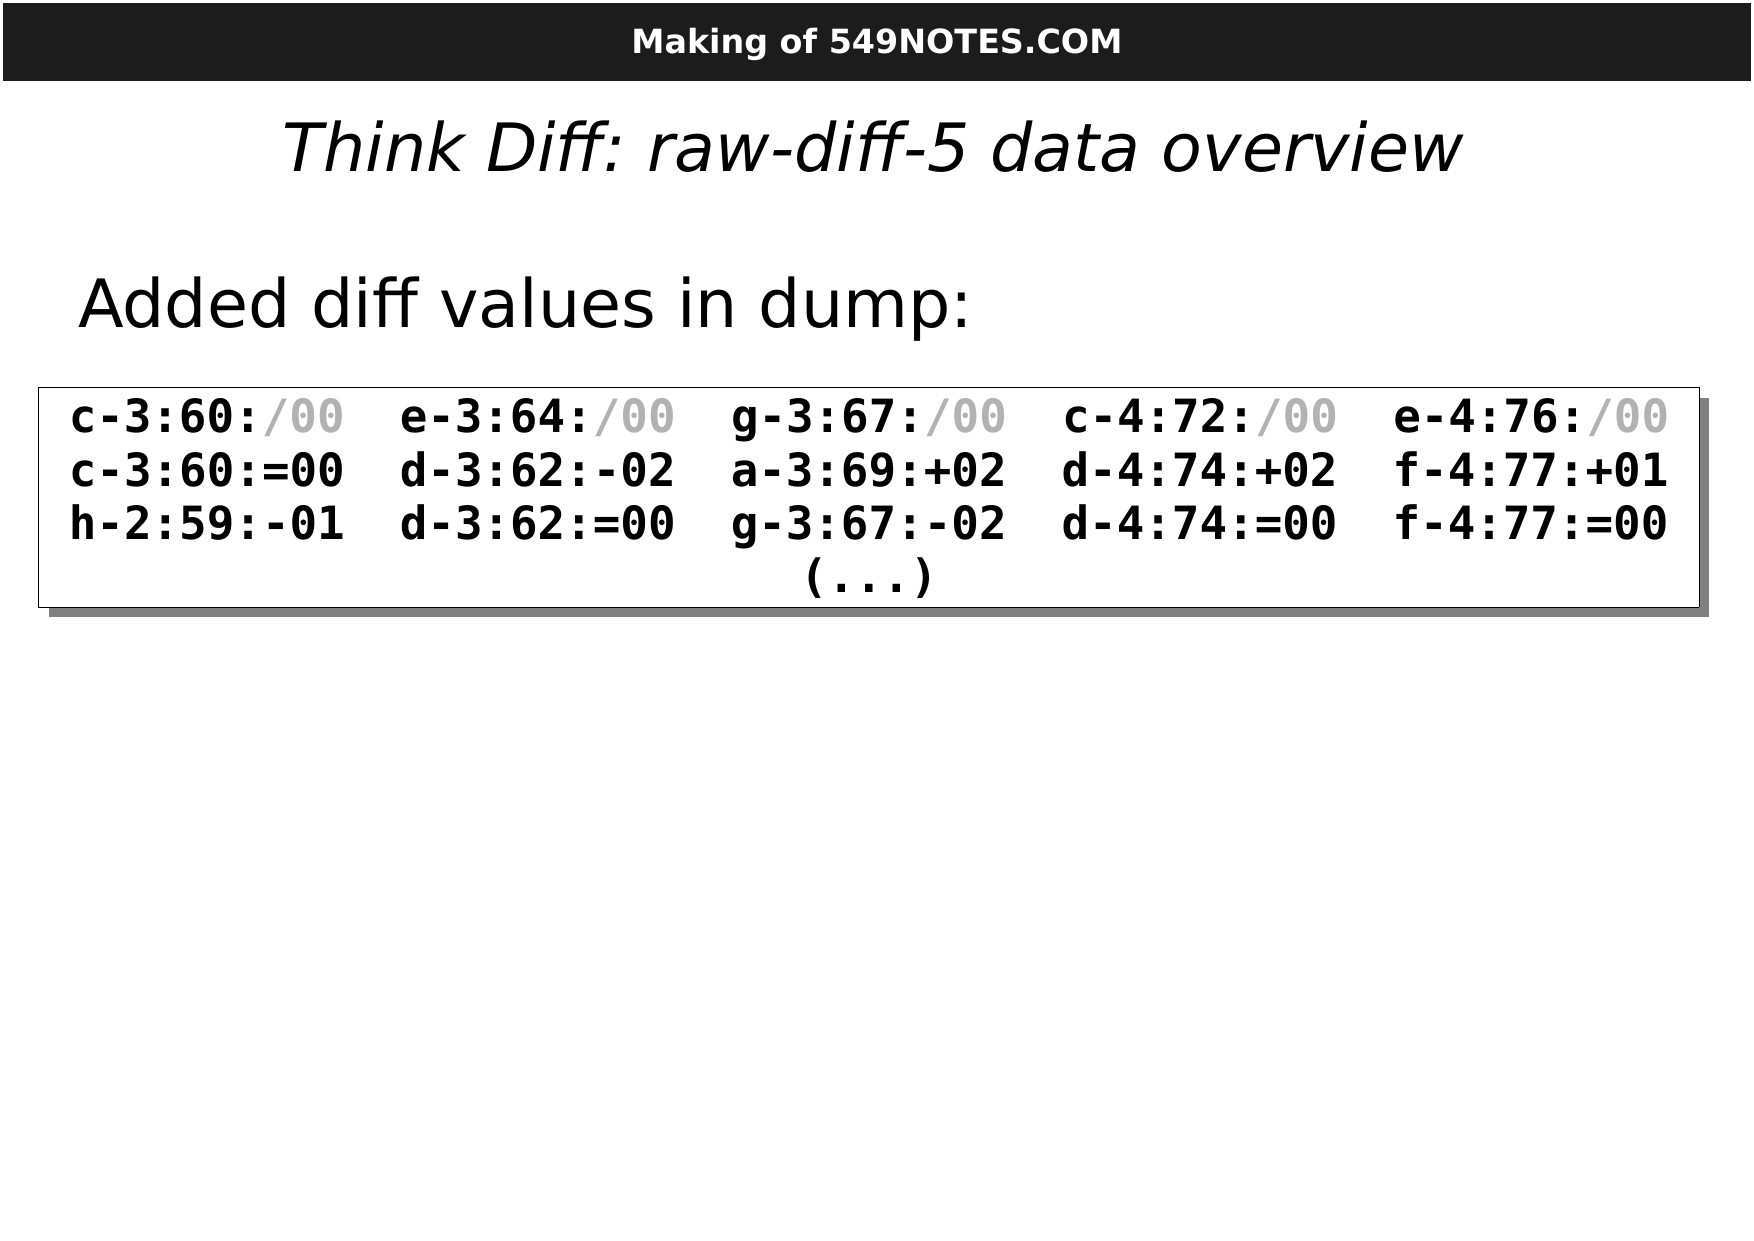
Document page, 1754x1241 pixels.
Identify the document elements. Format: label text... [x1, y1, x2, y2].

text Added diff values in dump: [3, 265, 1751, 343]
table_header c-3:60:/00 e-3:64:/00 g-3:67:/00 c-4:72:/00 e-4:76:/00 c-3:60:=00 d-3:62:-02 a-3:69:+02 d-4:74:+02 f-4:77:+01 h-2:59:-01 d-3:62:=00 g-3:67:-02 d-4:74:=00 f-4:77:=00 (...) [33, 382, 1715, 623]
text Think Diff: raw-diff-5 data overview [3, 110, 1751, 188]
